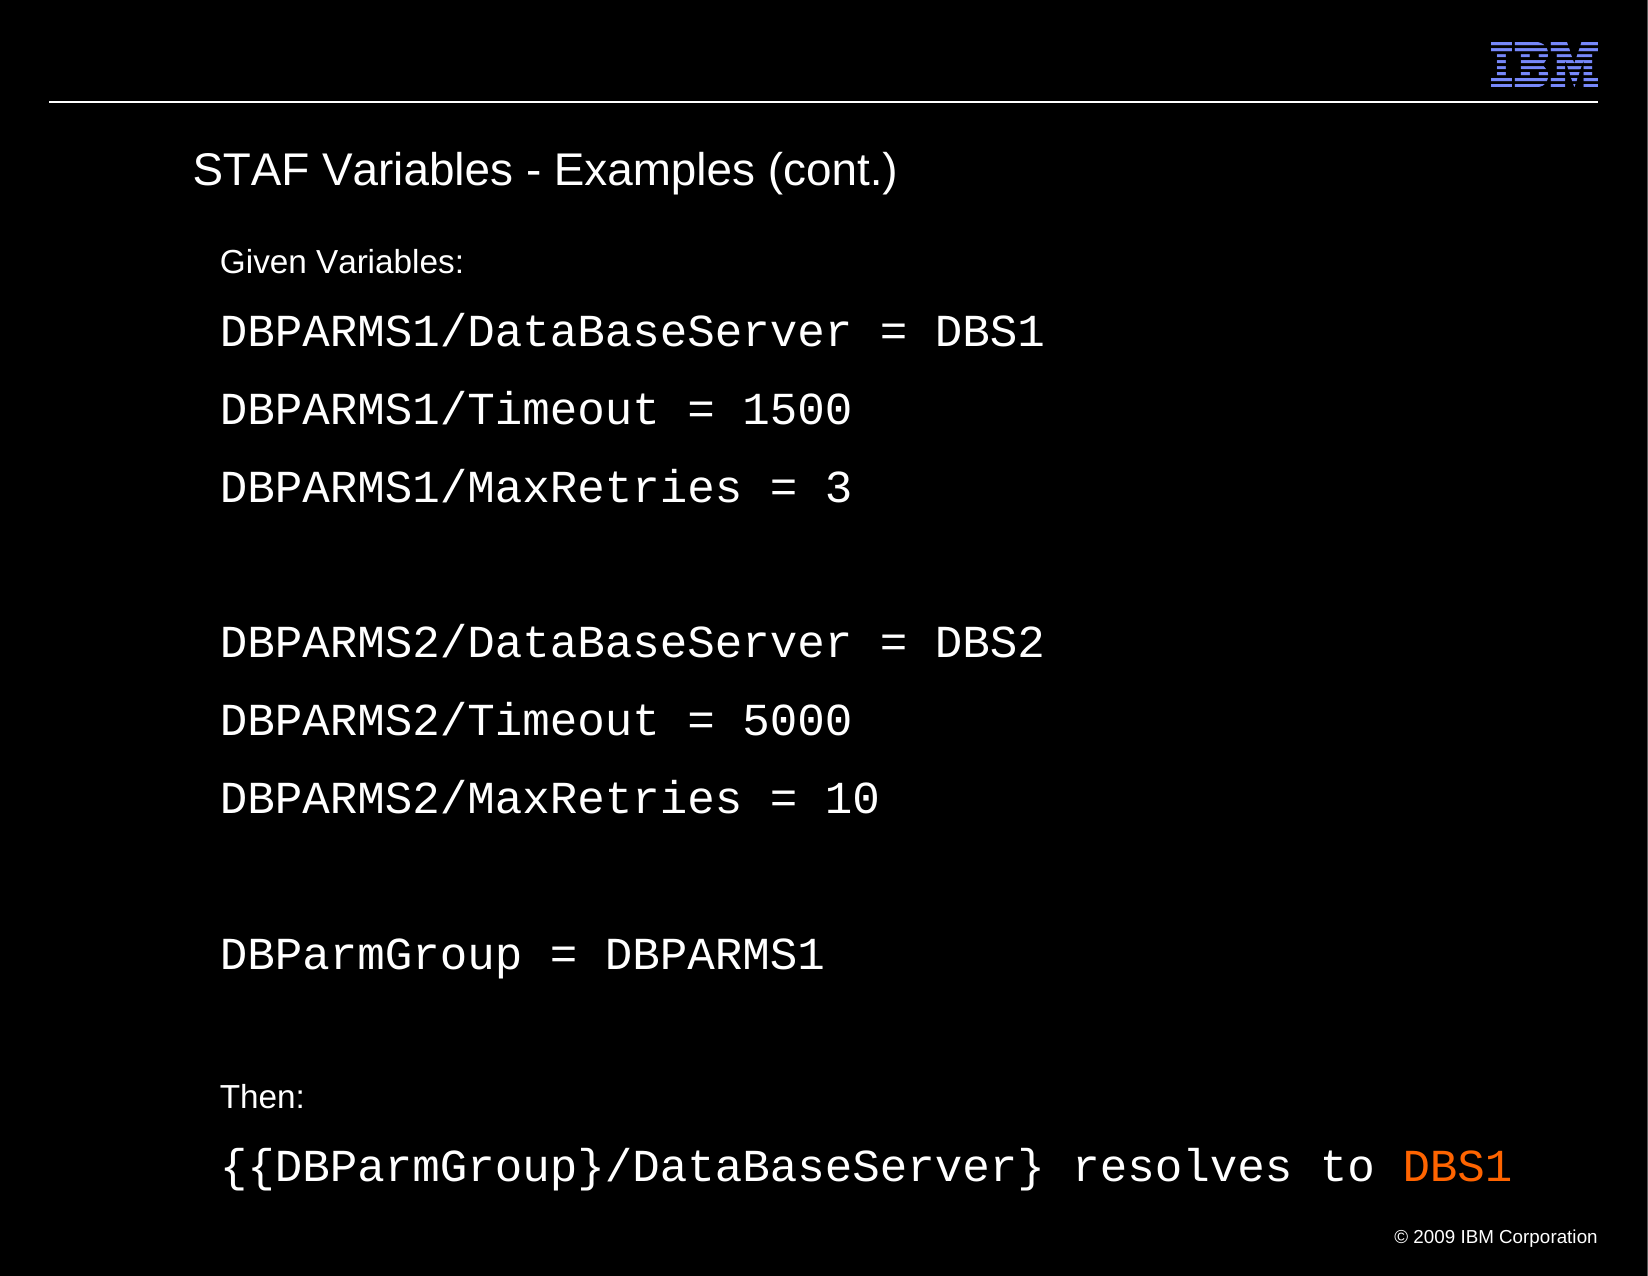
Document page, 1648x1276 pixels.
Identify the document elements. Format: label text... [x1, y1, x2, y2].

title STAF Variables - Examples (cont.) [175, 137, 1648, 231]
text_box Given Variables: DBPARMS1/DataBaseServer = DBS1 DBPARMS1/Timeout = 1500 DBPARMS1/MaxRetries = 3 DBPARMS2/DataBaseServer = DBS2 DBPARMS2/Timeout = 5000 DBPARMS2/MaxRetries = 10 DBParmGroup = DBPARMS1 Then: {{DBParmGroup}/DataBaseServer} resolves to DBS1 [220, 240, 1616, 1191]
picture [1491, 42, 1598, 87]
